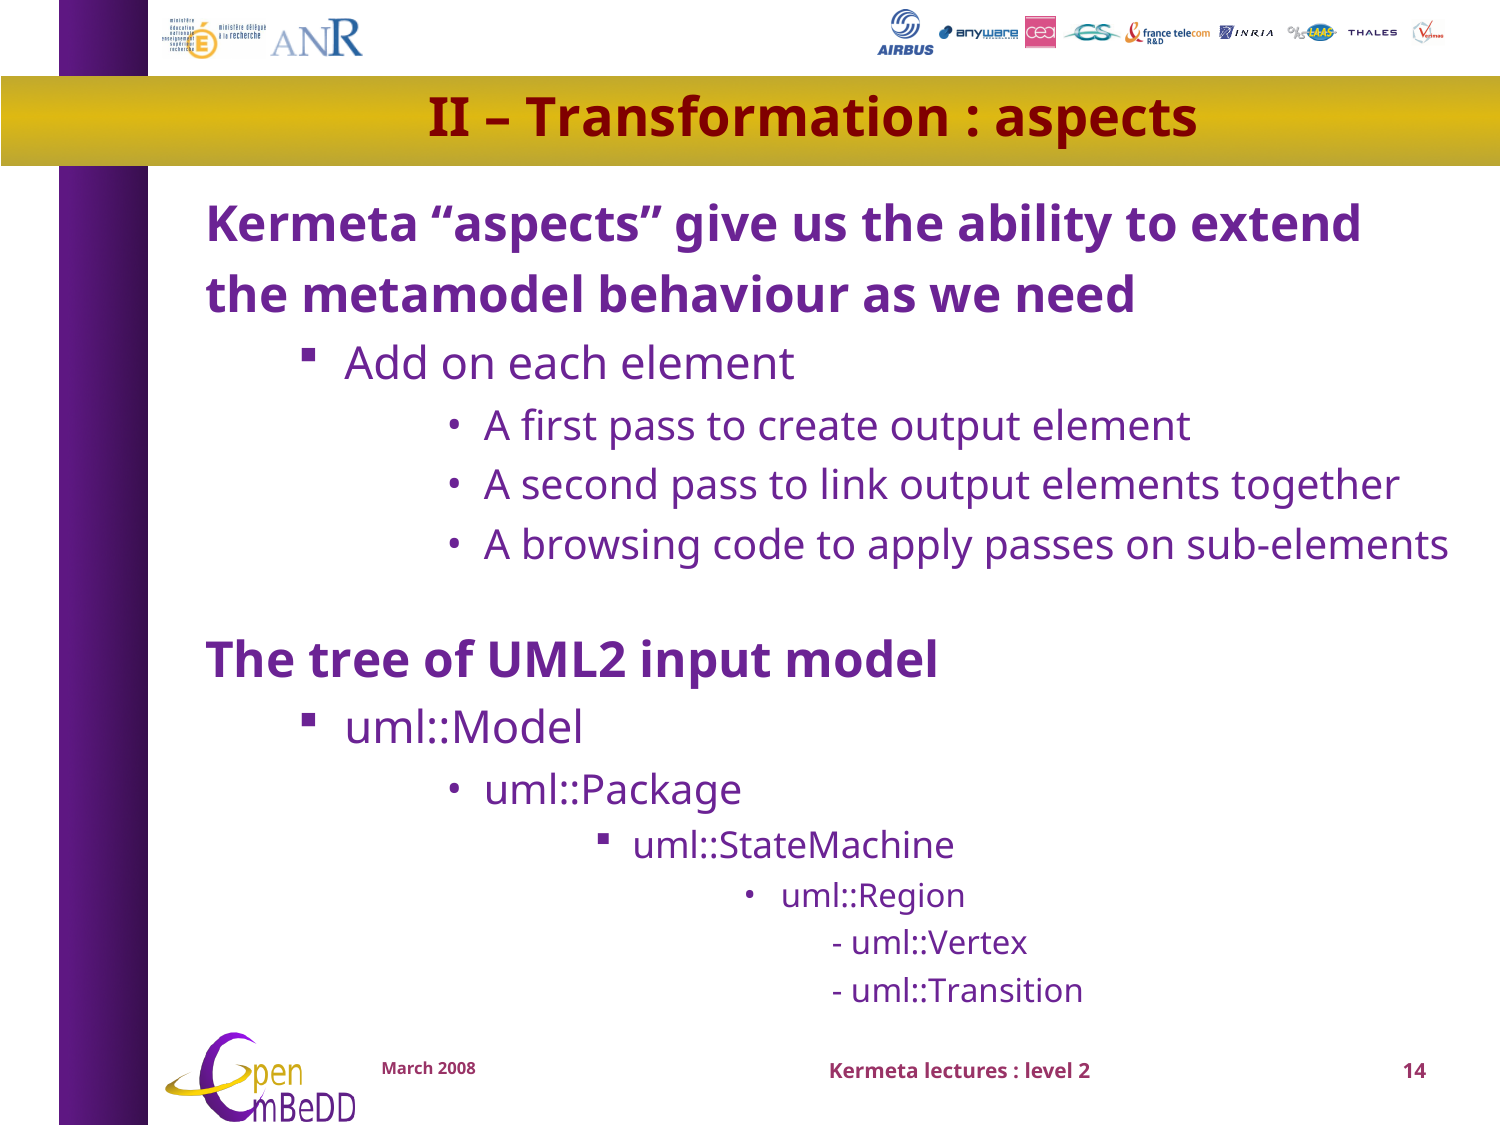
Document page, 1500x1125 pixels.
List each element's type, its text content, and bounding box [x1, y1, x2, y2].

text_box March 2008 [366, 1049, 531, 1101]
text_box [1387, 1049, 1482, 1101]
text_box Kermeta lectures : level 2 [531, 1049, 1387, 1101]
list Kermeta “aspects” give us the ability to extend the metamodel behaviour as we need Add on each element A first pass to create output element A second pass to link output elements together A browsing code to apply passes on sub-elements The tree of UML2 input model uml::Model uml::Package uml::StateMachine uml::Region - uml::Vertex - uml::Transition [149, 191, 1488, 1012]
title II – Transformation : aspects [147, 66, 1481, 164]
